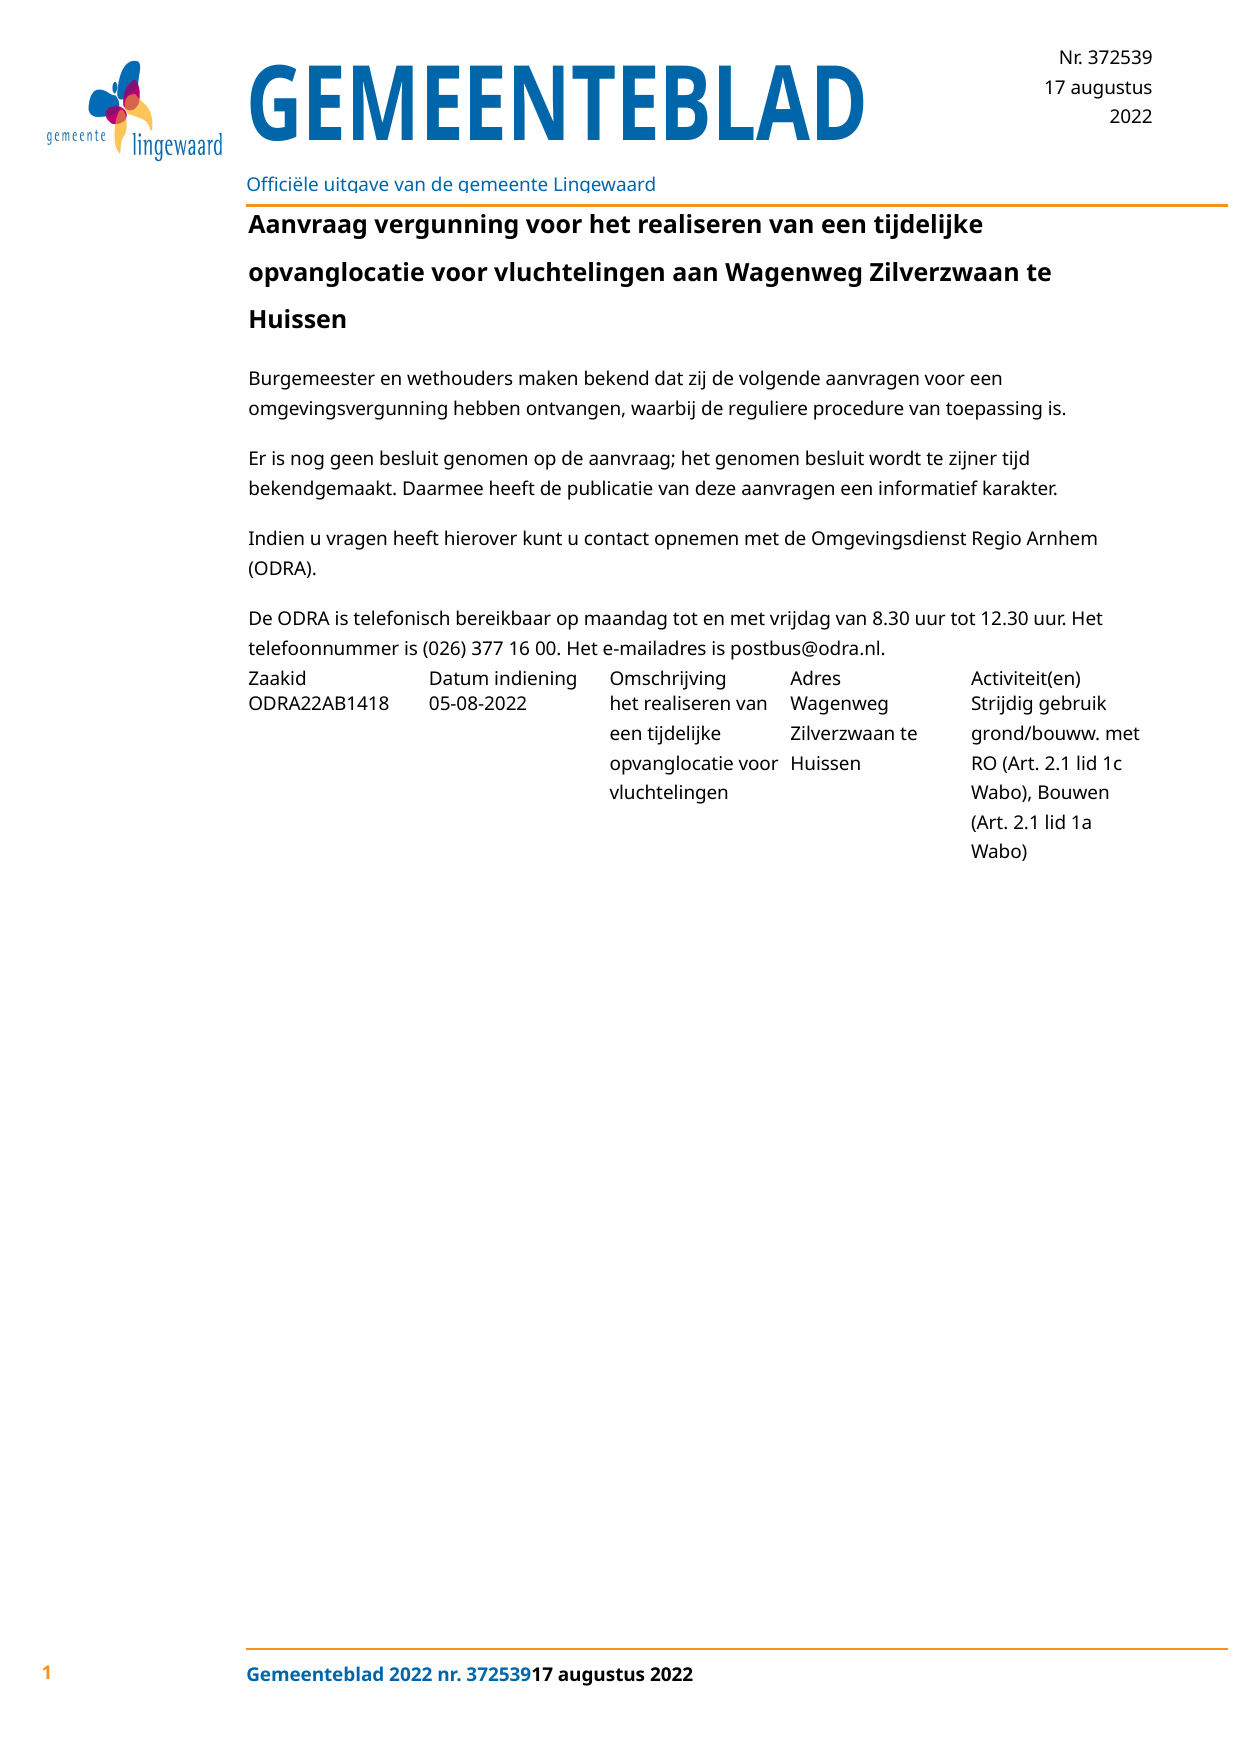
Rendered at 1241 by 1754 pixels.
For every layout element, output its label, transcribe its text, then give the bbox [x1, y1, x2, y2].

table_header Omschrijving [609, 665, 790, 691]
table_header Activiteit(en) [971, 665, 1152, 691]
text Aanvraag vergunning voor het realiseren van een tijdelijke opvanglocatie voor vluchtelingen aan Wagenweg Zilverzwaan te Huissen [248, 207, 1152, 336]
text Er is nog geen besluit genomen op de aanvraag; het genomen besluit wordt te zijner tijd bekendgemaakt. Daarmee heeft de publicatie van deze aanvragen een informatief karakter. [248, 446, 1152, 501]
text Indien u vragen heeft hierover kunt u contact opnemen met de Omgevingsdienst Regio Arnhem (ODRA). [248, 526, 1152, 581]
table_cell ODRA22AB1418 [248, 691, 429, 864]
table_cell het realiseren van een tijdelijke opvanglocatie voor vluchtelingen [609, 691, 790, 864]
picture [41, 47, 231, 172]
table_header Datum indiening [429, 665, 609, 691]
text Burgemeester en wethouders maken bekend dat zij de volgende aanvragen voor een omgevingsvergunning hebben ontvangen, waarbij de reguliere procedure van toepassing is. [248, 366, 1152, 421]
table_cell Wagenweg Zilverzwaan te Huissen [790, 691, 971, 864]
table_cell Strijdig gebruik grond/bouww. met RO (Art. 2.1 lid 1c Wabo), Bouwen (Art. 2.1 lid 1a Wabo) [971, 691, 1152, 864]
text De ODRA is telefonisch bereikbaar op maandag tot en met vrijdag van 8.30 uur tot 12.30 uur. Het telefoonnummer is (026) 377 16 00. Het e-mailadres is postbus@odra.nl. [248, 606, 1152, 661]
table_cell 05-08-2022 [429, 691, 609, 864]
table_header Zaakid [248, 665, 429, 691]
table_header Adres [790, 665, 971, 691]
